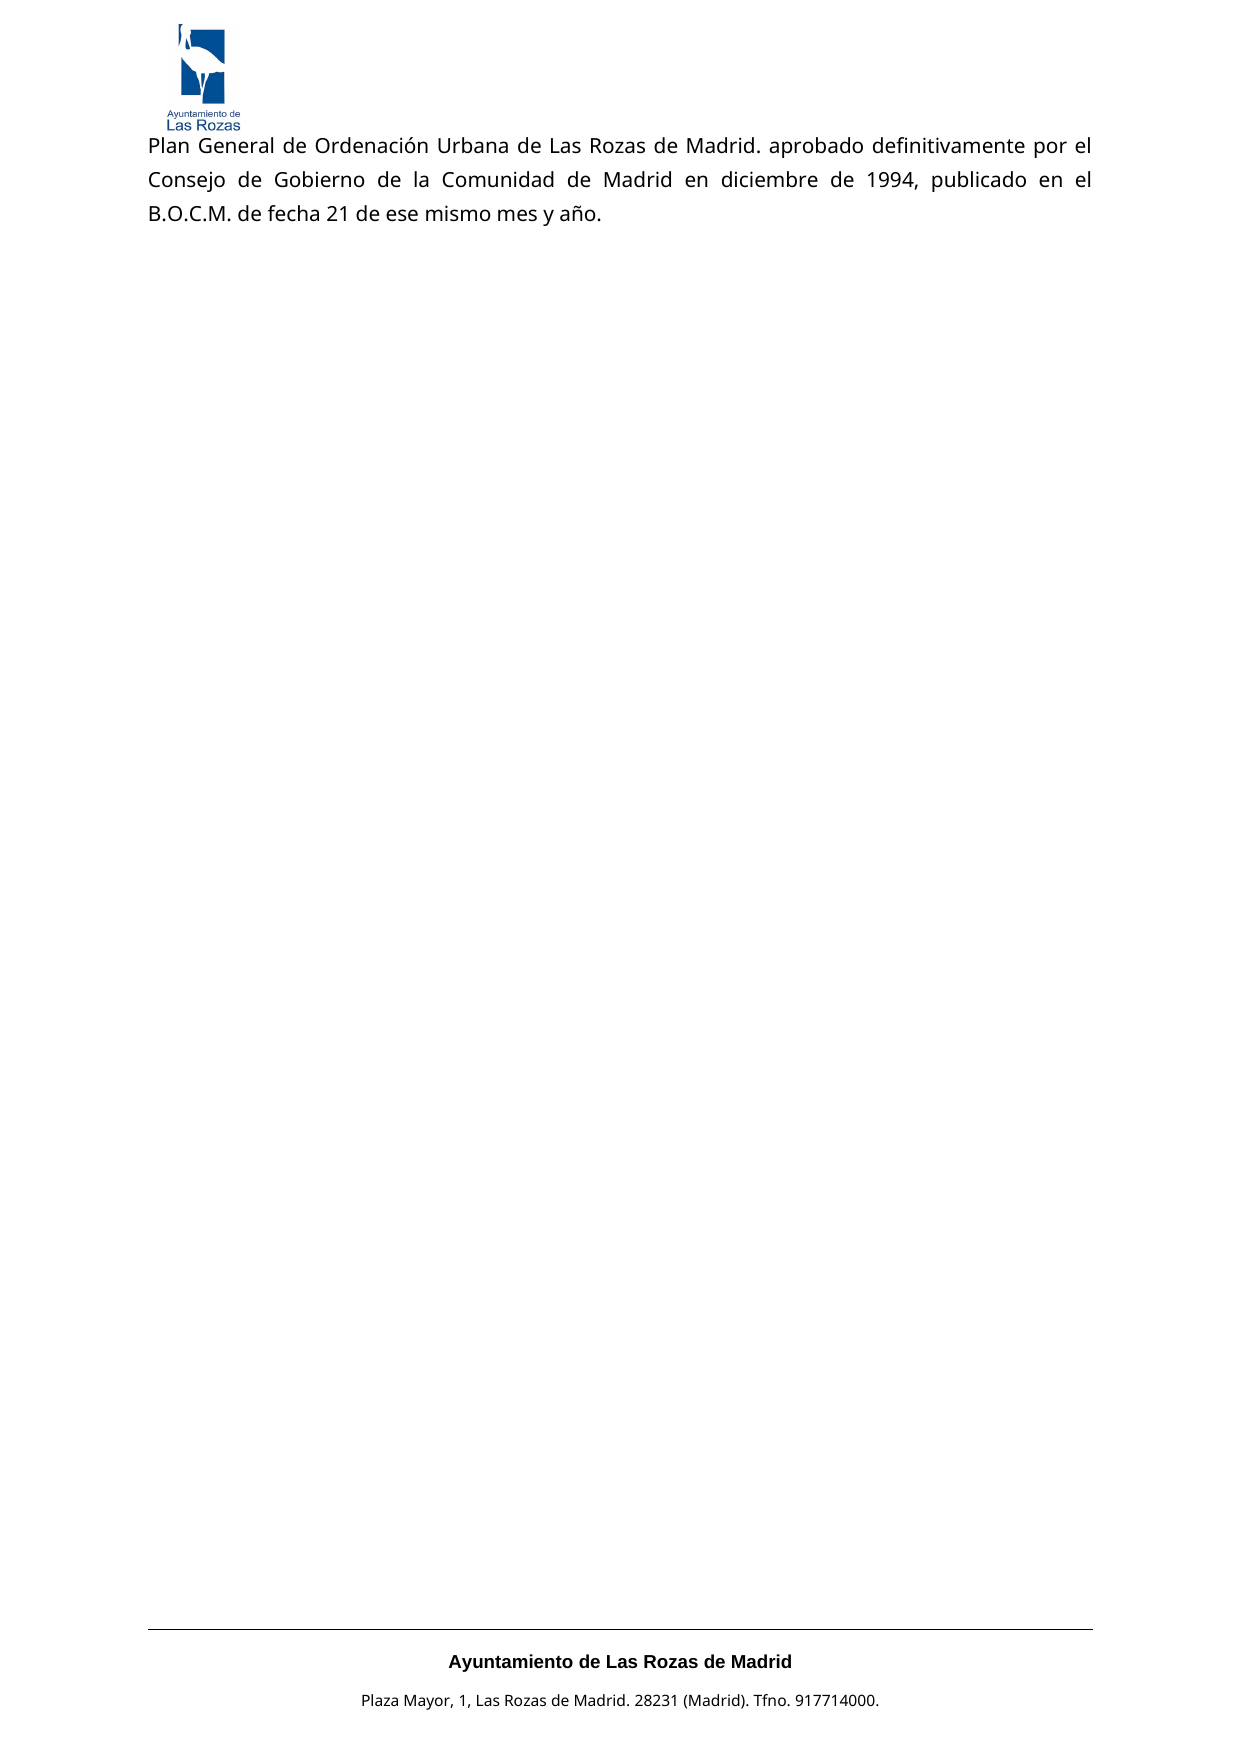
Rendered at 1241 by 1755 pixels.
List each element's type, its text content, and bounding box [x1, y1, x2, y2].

text Plan General de Ordenación Urbana de Las Rozas de Madrid. aprobado definitivamente por el Consejo de Gobierno de la Comunidad de Madrid en diciembre de 1994, publicado en el B.O.C.M. de fecha 21 de ese mismo mes y año. [148, 131, 1093, 228]
